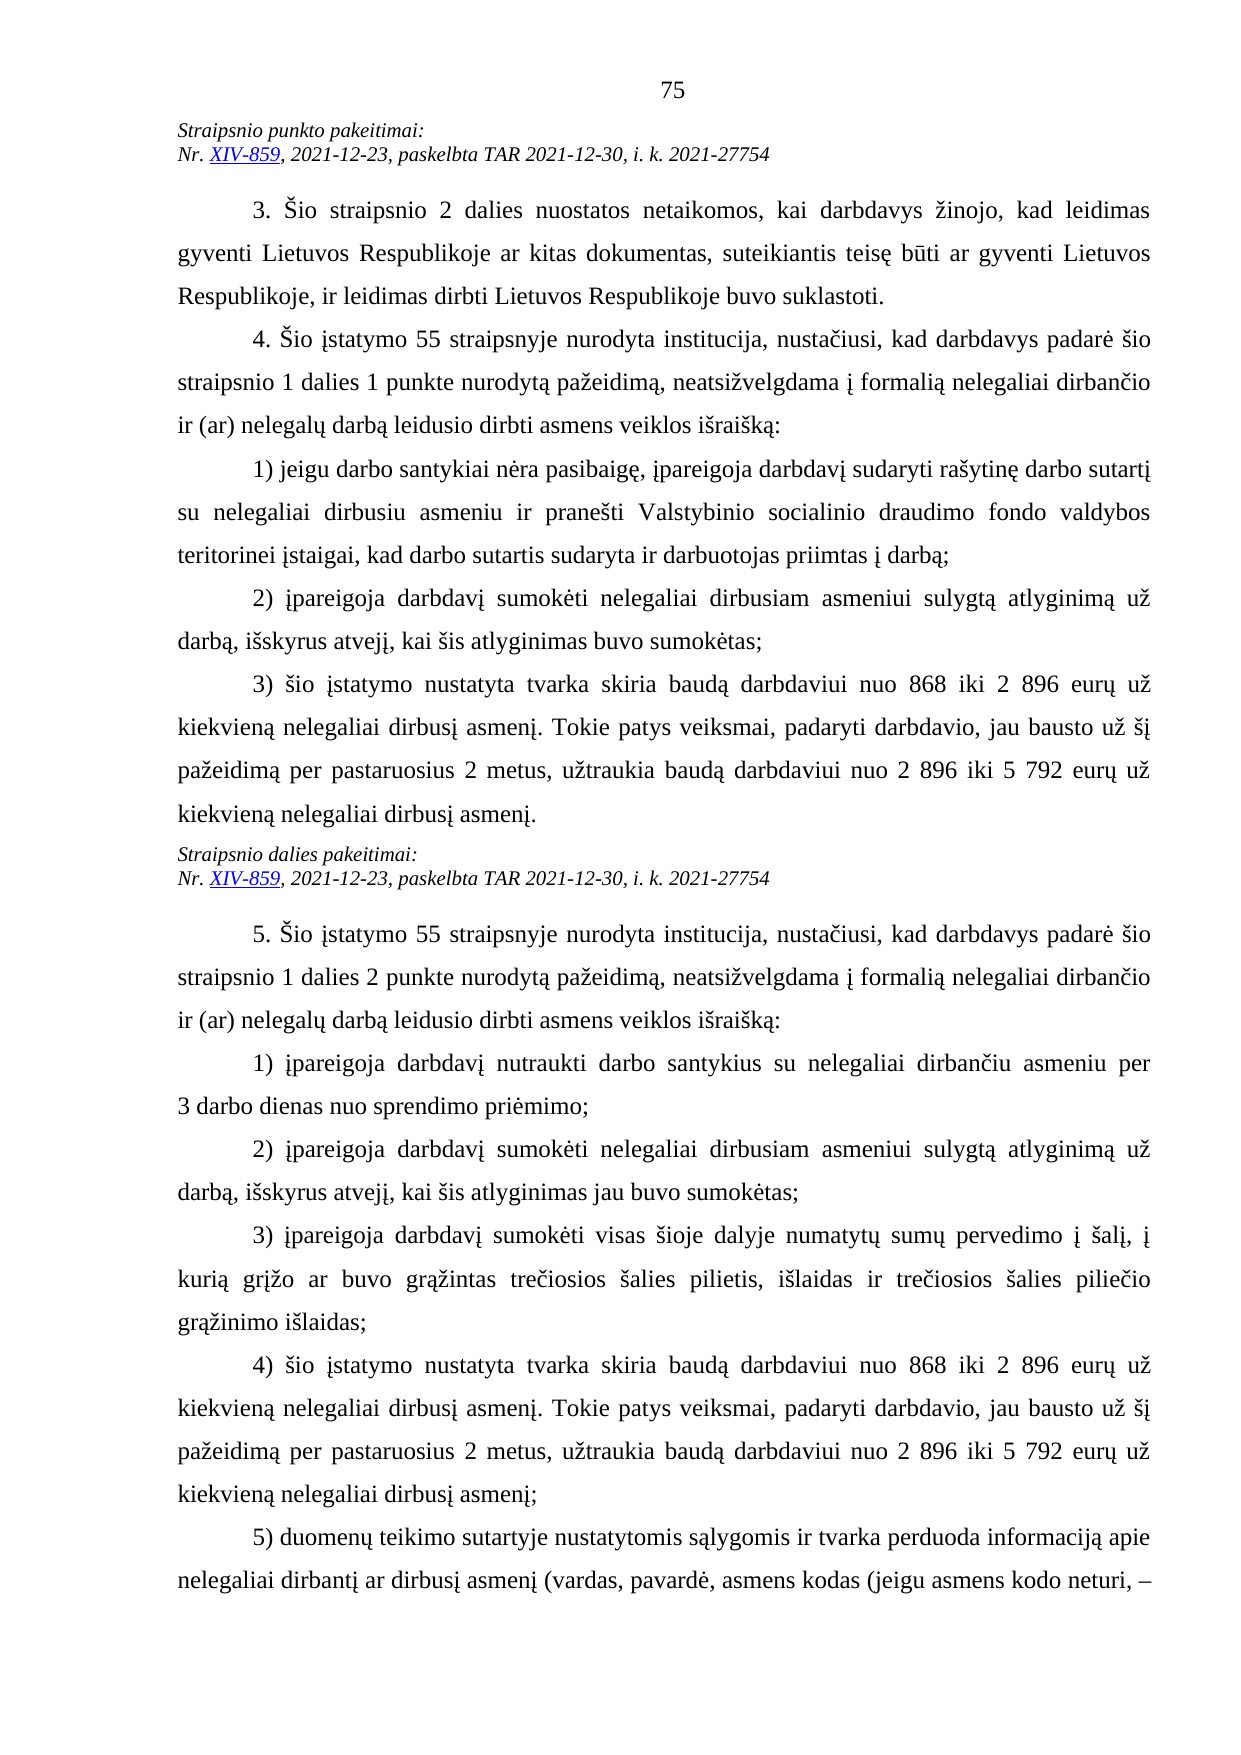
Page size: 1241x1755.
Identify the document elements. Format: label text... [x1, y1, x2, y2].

text 3. Šio straipsnio 2 dalies nuostatos netaikomos, kai darbdavys žinojo, kad leidimas gyventi Lietuvos Respublikoje ar kitas dokumentas, suteikiantis teisę būti ar gyventi Lietuvos Respublikoje, ir leidimas dirbti Lietuvos Respublikoje buvo suklastoti. [177, 195, 1152, 310]
text 3) šio įstatymo nustatyta tvarka skiria baudą darbdaviui nuo 868 iki 2 896 eurų už kiekvieną nelegaliai dirbusį asmenį. Tokie patys veiksmai, padaryti darbdavio, jau bausto už šį pažeidimą per pastaruosius 2 metus, užtraukia baudą darbdaviui nuo 2 896 iki 5 792 eurų už kiekvieną nelegaliai dirbusį asmenį. [177, 669, 1152, 827]
text 1) jeigu darbo santykiai nėra pasibaigę, įpareigoja darbdavį sudaryti rašytinę darbo sutartį su nelegaliai dirbusiu asmeniu ir pranešti Valstybinio socialinio draudimo fondo valdybos teritorinei įstaigai, kad darbo sutartis sudaryta ir darbuotojas priimtas į darbą; [177, 454, 1152, 569]
text Nr. XIV-859, 2021-12-23, paskelbta TAR 2021-12-30, i. k. 2021-27754 [177, 866, 1152, 890]
text Straipsnio dalies pakeitimai: [177, 842, 1152, 866]
text 5. Šio įstatymo 55 straipsnyje nurodyta institucija, nustačiusi, kad darbdavys padarė šio straipsnio 1 dalies 2 punkte nurodytą pažeidimą, neatsižvelgdama į formalią nelegaliai dirbančio ir (ar) nelegalų darbą leidusio dirbti asmens veiklos išraišką: [177, 919, 1152, 1034]
text 4) šio įstatymo nustatyta tvarka skiria baudą darbdaviui nuo 868 iki 2 896 eurų už kiekvieną nelegaliai dirbusį asmenį. Tokie patys veiksmai, padaryti darbdavio, jau bausto už šį pažeidimą per pastaruosius 2 metus, užtraukia baudą darbdaviui nuo 2 896 iki 5 792 eurų už kiekvieną nelegaliai dirbusį asmenį; [177, 1350, 1152, 1508]
text 2) įpareigoja darbdavį sumokėti nelegaliai dirbusiam asmeniui sulygtą atlyginimą už darbą, išskyrus atvejį, kai šis atlyginimas jau buvo sumokėtas; [177, 1134, 1152, 1206]
text 1) įpareigoja darbdavį nutraukti darbo santykius su nelegaliai dirbančiu asmeniu per 3 darbo dienas nuo sprendimo priėmimo; [177, 1048, 1152, 1120]
text 5) duomenų teikimo sutartyje nustatytomis sąlygomis ir tvarka perduoda informaciją apie nelegaliai dirbantį ar dirbusį asmenį (vardas, pavardė, asmens kodas (jeigu asmens kodo neturi, – [177, 1522, 1152, 1594]
text 4. Šio įstatymo 55 straipsnyje nurodyta institucija, nustačiusi, kad darbdavys padarė šio straipsnio 1 dalies 1 punkte nurodytą pažeidimą, neatsižvelgdama į formalią nelegaliai dirbančio ir (ar) nelegalų darbą leidusio dirbti asmens veiklos išraišką: [177, 324, 1152, 439]
text 2) įpareigoja darbdavį sumokėti nelegaliai dirbusiam asmeniui sulygtą atlyginimą už darbą, išskyrus atvejį, kai šis atlyginimas buvo sumokėtas; [177, 583, 1152, 655]
text Nr. XIV-859, 2021-12-23, paskelbta TAR 2021-12-30, i. k. 2021-27754 [177, 142, 1152, 166]
text 3) įpareigoja darbdavį sumokėti visas šioje dalyje numatytų sumų pervedimo į šalį, į kurią grįžo ar buvo grąžintas trečiosios šalies pilietis, išlaidas ir trečiosios šalies piliečio grąžinimo išlaidas; [177, 1221, 1152, 1336]
text Straipsnio punkto pakeitimai: [177, 118, 1152, 142]
